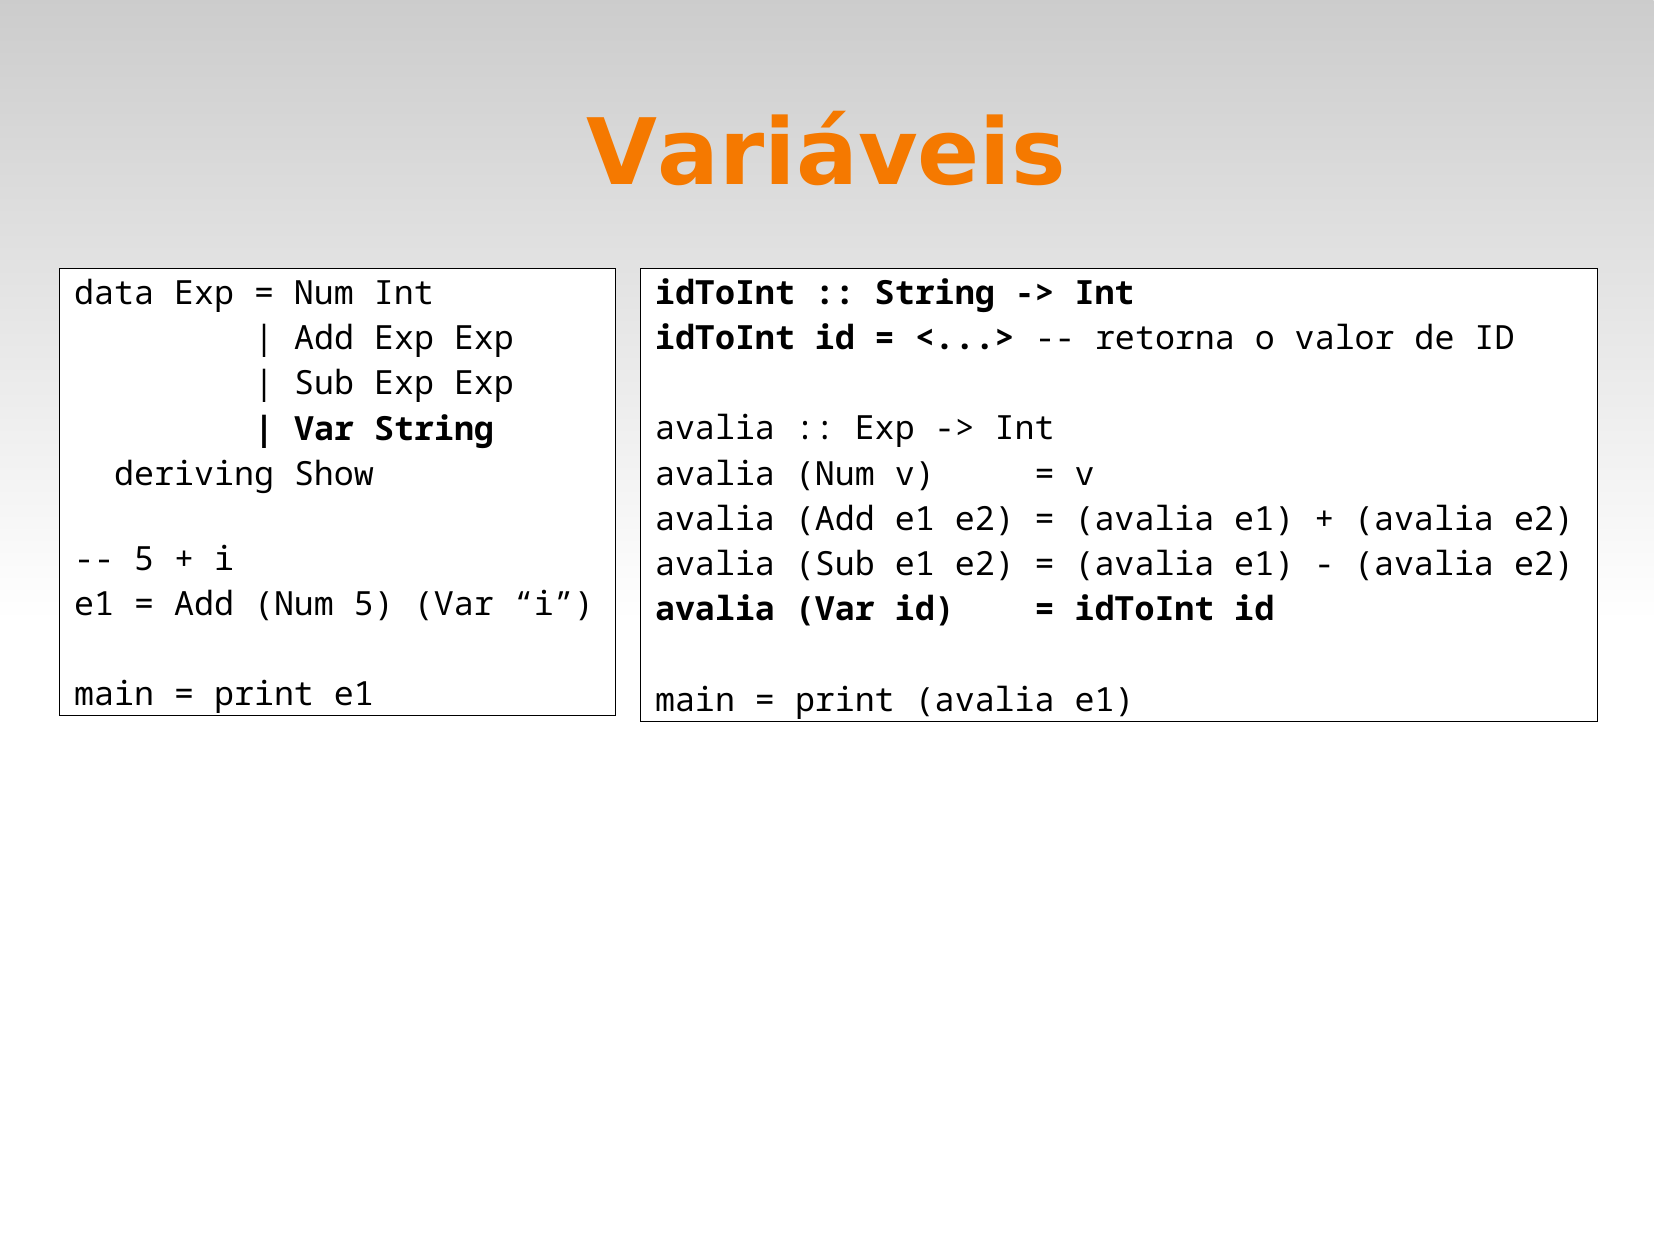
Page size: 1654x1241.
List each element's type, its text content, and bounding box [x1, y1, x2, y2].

title Variáveis [82, 49, 1571, 257]
text_box idToInt :: String -> Int idToInt id = <...> -- retorna o valor de ID avalia :: Exp -> Int avalia (Num v) = v avalia (Add e1 e2) = (avalia e1) + (avalia e2) avalia (Sub e1 e2) = (avalia e1) - (avalia e2) avalia (Var id) = idToInt id main = print (avalia e1) [640, 307, 1598, 683]
text_box data Exp = Num Int | Add Exp Exp | Sub Exp Exp | Var String deriving Show -- 5 + i e1 = Add (Num 5) (Var “i”) main = print e1 [59, 303, 616, 681]
